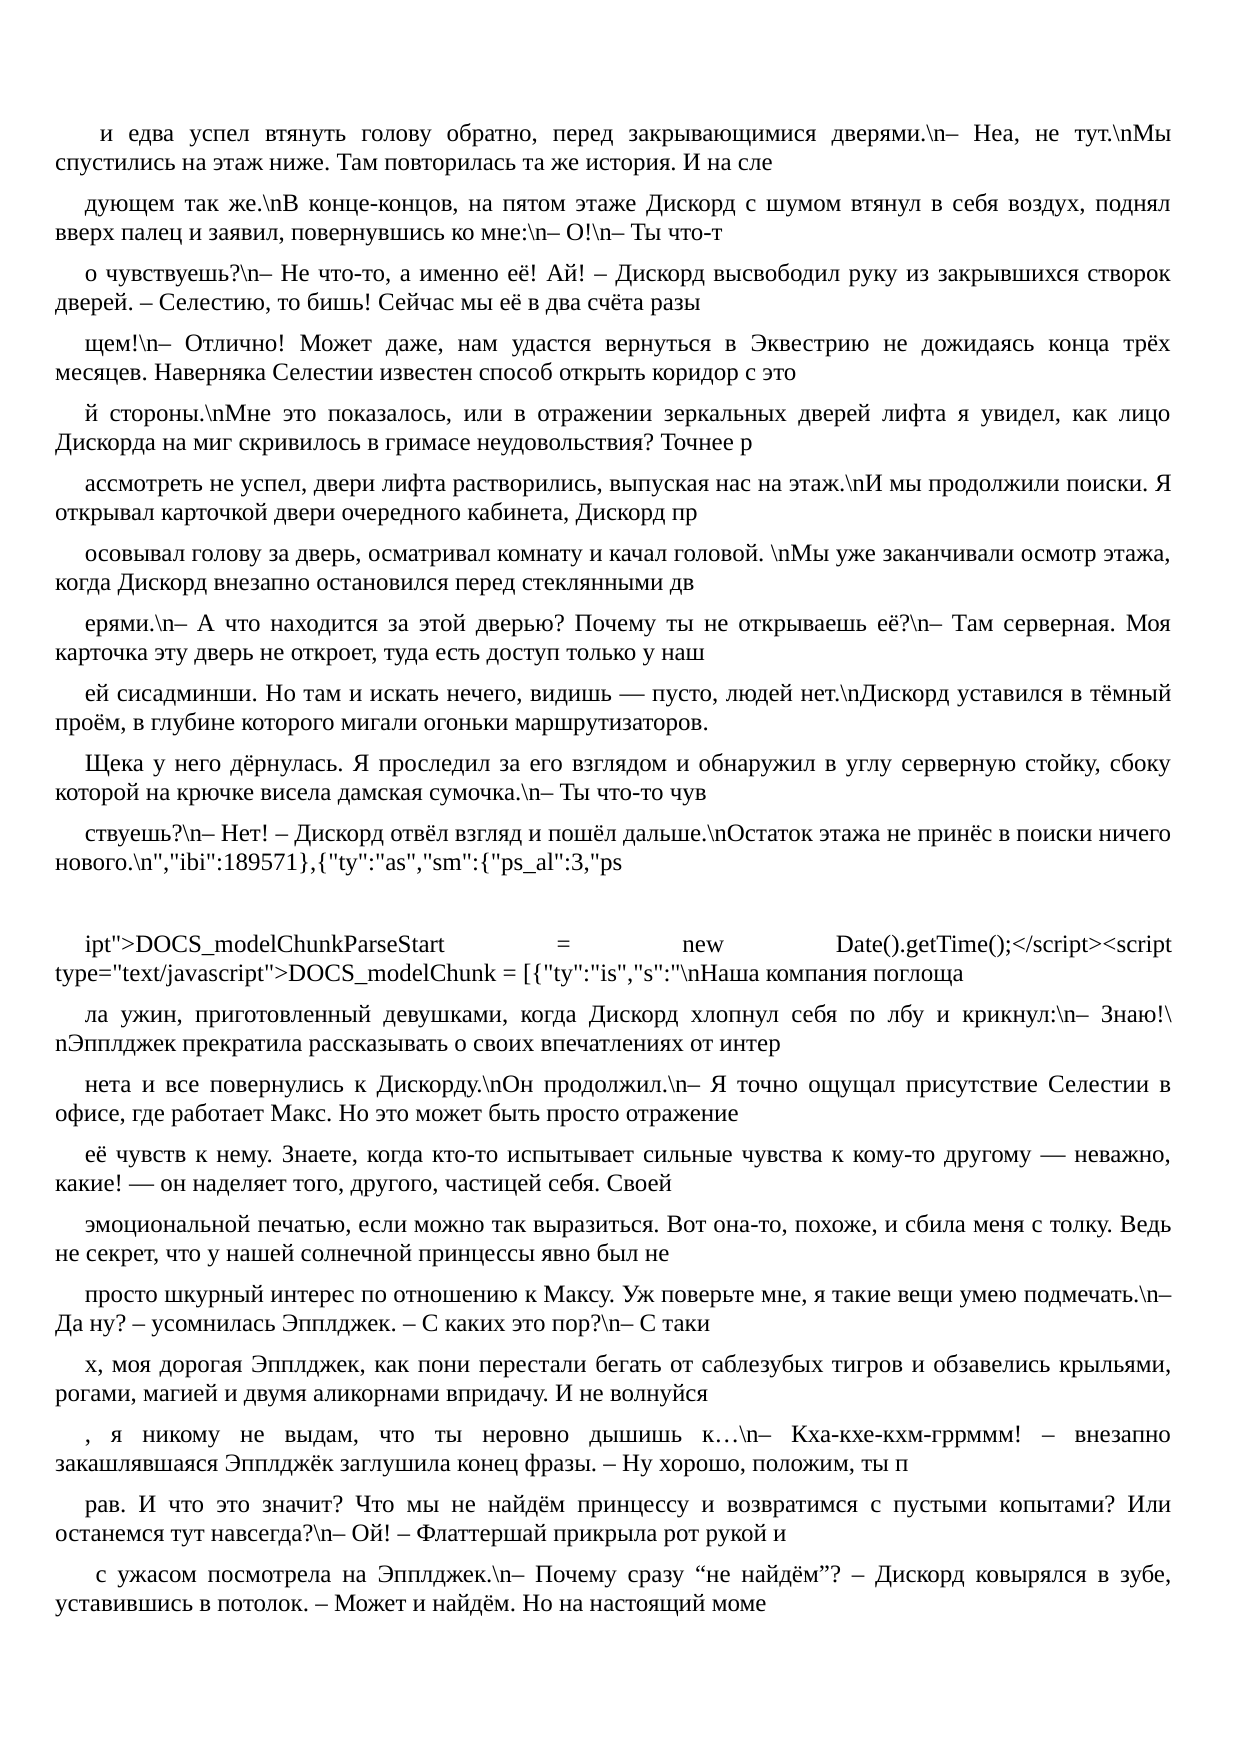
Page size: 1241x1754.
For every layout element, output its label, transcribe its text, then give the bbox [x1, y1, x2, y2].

text ствуешь?\n– Нет! – Дискорд отвёл взгляд и пошёл дальше.\nОстаток этажа не принёс в поиски ничего нового.\n","ibi":189571},{"ty":"as","sm":{"ps_al":3,"ps [55, 818, 1172, 876]
text осовывал голову за дверь, осматривал комнату и качал головой. \nМы уже заканчивали осмотр этажа, когда Дискорд внезапно остановился перед стеклянными дв [55, 538, 1172, 596]
text щем!\n– Отлично! Может даже, нам удастся вернуться в Эквестрию не дожидаясь конца трёх месяцев. Наверняка Селестии известен способ открыть коридор с это [55, 328, 1172, 386]
text х, моя дорогая Эпплджек, как пони перестали бегать от саблезубых тигров и обзавелись крыльями, рогами, магией и двумя аликорнами впридачу. И не волнуйся [55, 1349, 1172, 1407]
text её чувств к нему. Знаете, когда кто-то испытывает сильные чувства к кому-то другому — неважно, какие! — он наделяет того, другого, частицей себя. Своей [55, 1139, 1172, 1197]
text ей сисадминши. Но там и искать нечего, видишь — пусто, людей нет.\nДискорд уставился в тёмный проём, в глубине которого мигали огоньки маршрутизаторов. [55, 678, 1172, 736]
text эмоциональной печатью, если можно так выразиться. Вот она-то, похоже, и сбила меня с толку. Ведь не секрет, что у нашей солнечной принцессы явно был не [55, 1209, 1172, 1267]
text просто шкурный интерес по отношению к Максу. Уж поверьте мне, я такие вещи умею подмечать.\n– Да ну? – усомнилась Эпплджек. – С каких это пор?\n– С таки [55, 1279, 1172, 1337]
text нета и все повернулись к Дискорду.\nОн продолжил.\n– Я точно ощущал присутствие Селестии в офисе, где работает Макс. Но это может быть просто отражение [55, 1069, 1172, 1127]
text и едва успел втянуть голову обратно, перед закрывающимися дверями.\n– Неа, не тут.\nМы спустились на этаж ниже. Там повторилась та же история. И на сле [55, 118, 1172, 176]
text ла ужин, приготовленный девушками, когда Дискорд хлопнул себя по лбу и крикнул:\n– Знаю!\nЭпплджек прекратила рассказывать о своих впечатлениях от интер [55, 999, 1172, 1057]
text дующем так же.\nВ конце-концов, на пятом этаже Дискорд с шумом втянул в себя воздух, поднял вверх палец и заявил, повернувшись ко мне:\n– О!\n– Ты что-т [55, 188, 1172, 246]
text Щека у него дёрнулась. Я проследил за его взглядом и обнаружил в углу серверную стойку, сбоку которой на крючке висела дамская сумочка.\n– Ты что-то чув [55, 748, 1172, 806]
text о чувствуешь?\n– Не что-то, а именно её! Ай! – Дискорд высвободил руку из закрывшихся створок дверей. – Селестию, то бишь! Сейчас мы её в два счёта разы [55, 258, 1172, 316]
text рав. И что это значит? Что мы не найдём принцессу и возвратимся с пустыми копытами? Или останемся тут навсегда?\n– Ой! – Флаттершай прикрыла рот рукой и [55, 1489, 1172, 1547]
text с ужасом посмотрела на Эпплджек.\n– Почему сразу “не найдём”? – Дискорд ковырялся в зубе, уставившись в потолок. – Может и найдём. Но на настоящий моме [55, 1559, 1172, 1617]
text ерями.\n– А что находится за этой дверью? Почему ты не открываешь её?\n– Там серверная. Моя карточка эту дверь не откроет, туда есть доступ только у наш [55, 608, 1172, 666]
text й стороны.\nМне это показалось, или в отражении зеркальных дверей лифта я увидел, как лицо Дискорда на миг скривилось в гримасе неудовольствия? Точнее р [55, 398, 1172, 456]
text ipt">DOCS_modelChunkParseStart = new Date().getTime();</script><script type="text/javascript">DOCS_modelChunk = [{"ty":"is","s":"\nНаша компания поглоща [55, 929, 1172, 987]
text , я никому не выдам, что ты неровно дышишь к…\n– Кха-кхе-кхм-гррммм! – внезапно закашлявшаяся Эпплджёк заглушила конец фразы. – Ну хорошо, положим, ты п [55, 1419, 1172, 1477]
text ассмотреть не успел, двери лифта растворились, выпуская нас на этаж.\nИ мы продолжили поиски. Я открывал карточкой двери очередного кабинета, Дискорд пр [55, 468, 1172, 526]
